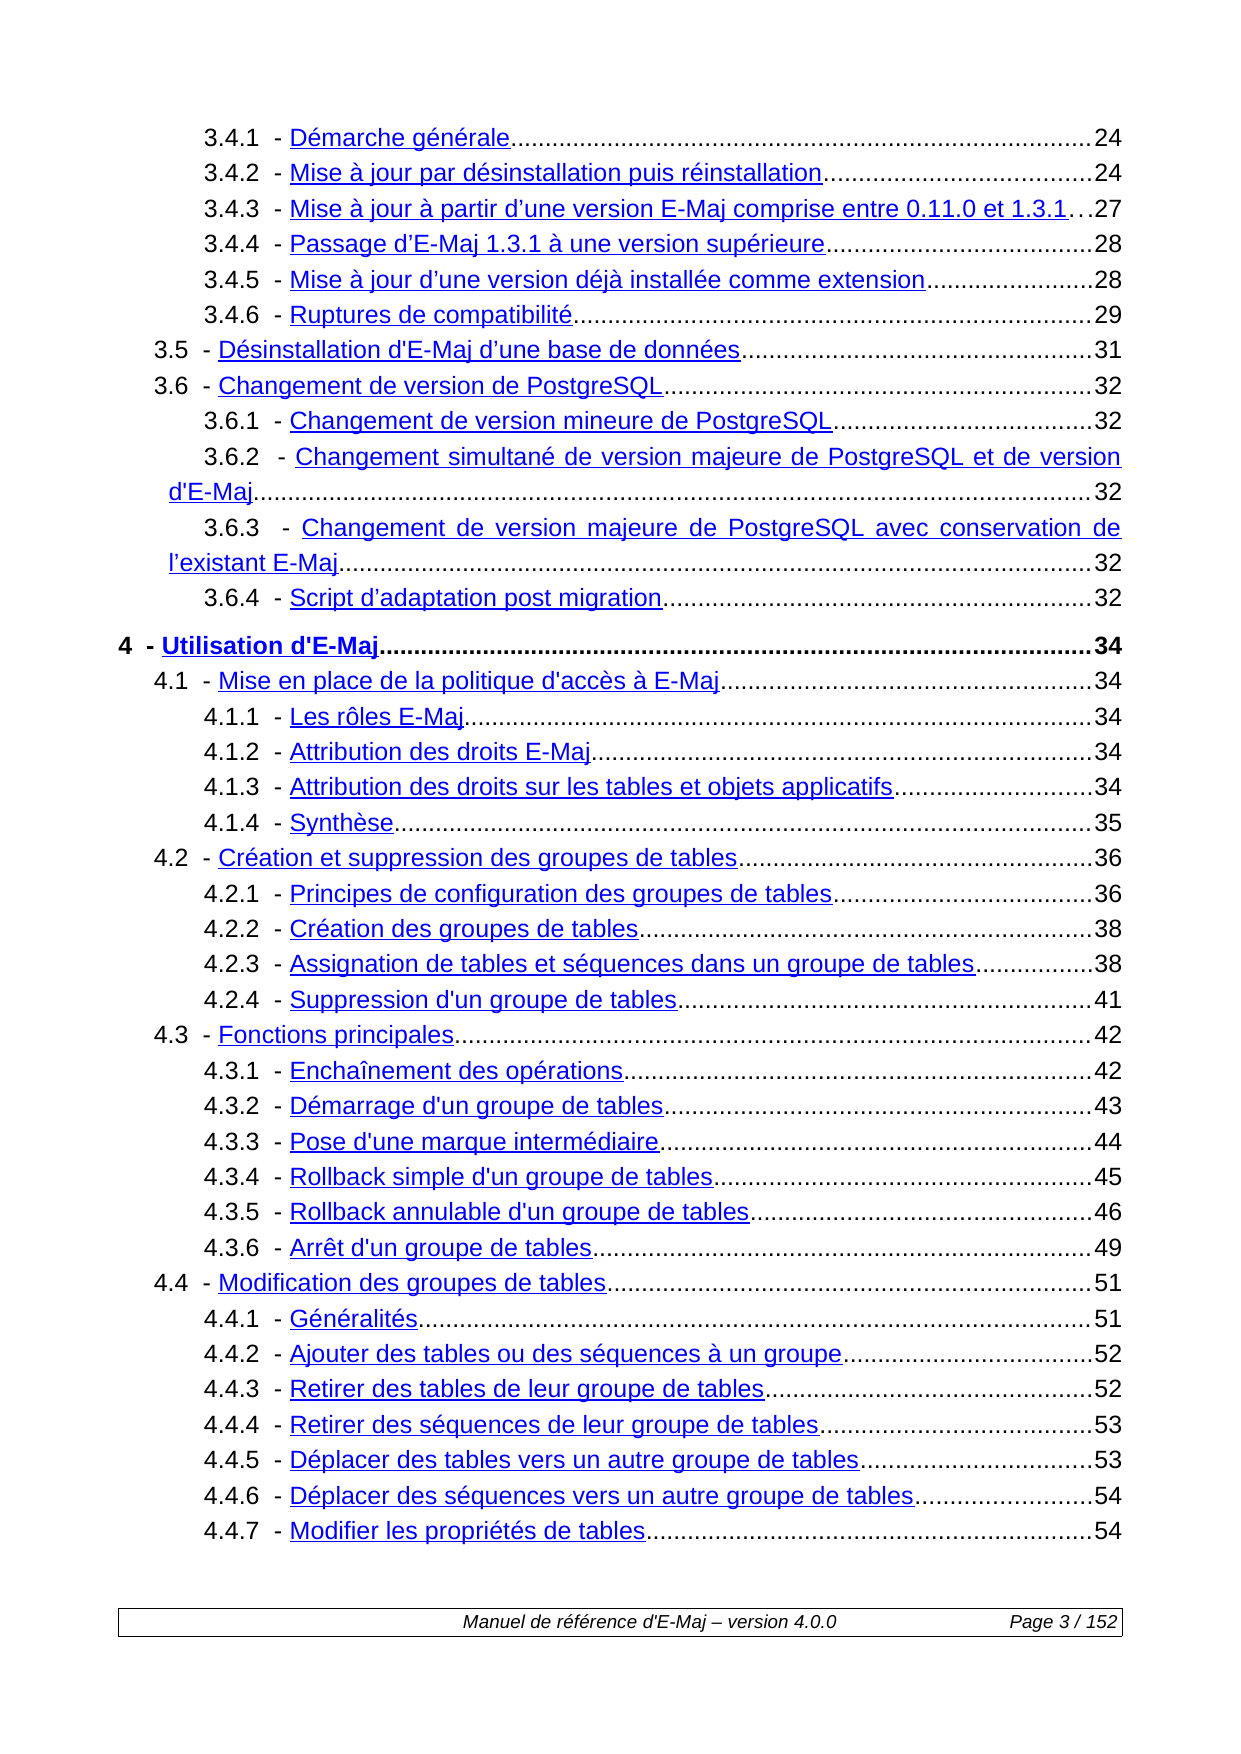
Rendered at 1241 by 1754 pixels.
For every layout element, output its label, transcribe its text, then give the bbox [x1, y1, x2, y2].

text 4.3.2 - Démarrage d'un groupe de tables 43 [168, 1086, 1122, 1122]
text 3.4.5 - Mise à jour d’une version déjà installée comme extension 28 [168, 260, 1122, 295]
text 3.6.3 - Changement de version majeure de PostgreSQL avec conservation de l’existant E-Maj 32 [168, 508, 1122, 578]
text 4.4.5 - Déplacer des tables vers un autre groupe de tables 53 [168, 1440, 1122, 1476]
text 4.4.4 - Retirer des séquences de leur groupe de tables 53 [168, 1405, 1122, 1440]
text 4.3.4 - Rollback simple d'un groupe de tables 45 [168, 1157, 1122, 1192]
text 3.4.6 - Ruptures de compatibilité 29 [168, 295, 1122, 331]
text 4.1.4 - Synthèse 35 [168, 803, 1122, 838]
text 4.4.3 - Retirer des tables de leur groupe de tables 52 [168, 1369, 1122, 1405]
text 4.2.4 - Suppression d'un groupe de tables 41 [168, 980, 1122, 1015]
text 3.5 - Désinstallation d'E-Maj d’une base de données 31 [118, 331, 1122, 366]
text 3.6.1 - Changement de version mineure de PostgreSQL 32 [168, 401, 1122, 437]
text 4.3.6 - Arrêt d'un groupe de tables 49 [168, 1228, 1122, 1263]
text 4.1.2 - Attribution des droits E-Maj 34 [168, 732, 1122, 767]
text 3.4.1 - Démarche générale 24 [168, 118, 1122, 153]
text 4 - Utilisation d'E-Maj 34 [118, 626, 1122, 661]
text 4.4.2 - Ajouter des tables ou des séquences à un groupe 52 [168, 1334, 1122, 1369]
text 4.3 - Fonctions principales 42 [118, 1015, 1122, 1051]
text 3.6.2 - Changement simultané de version majeure de PostgreSQL et de version d'E-Maj 32 [168, 437, 1122, 508]
text 4.4 - Modification des groupes de tables 51 [118, 1263, 1122, 1299]
text 4.4.7 - Modifier les propriétés de tables 54 [168, 1511, 1122, 1547]
text 4.4.6 - Déplacer des séquences vers un autre groupe de tables 54 [168, 1476, 1122, 1511]
text 4.2.1 - Principes de configuration des groupes de tables 36 [168, 874, 1122, 909]
text 3.6 - Changement de version de PostgreSQL 32 [118, 366, 1122, 401]
text 4.2.3 - Assignation de tables et séquences dans un groupe de tables 38 [168, 944, 1122, 980]
text 4.1.3 - Attribution des droits sur les tables et objets applicatifs 34 [168, 767, 1122, 803]
text 4.2 - Création et suppression des groupes de tables 36 [118, 838, 1122, 874]
text 3.4.4 - Passage d’E-Maj 1.3.1 à une version supérieure 28 [168, 224, 1122, 260]
text 4.3.1 - Enchaînement des opérations 42 [168, 1051, 1122, 1086]
text 4.1 - Mise en place de la politique d'accès à E-Maj 34 [118, 661, 1122, 697]
text 4.2.2 - Création des groupes de tables 38 [168, 909, 1122, 944]
text 3.4.2 - Mise à jour par désinstallation puis réinstallation 24 [168, 153, 1122, 189]
text 4.1.1 - Les rôles E-Maj 34 [168, 697, 1122, 732]
text 4.3.3 - Pose d'une marque intermédiaire 44 [168, 1122, 1122, 1157]
text 4.3.5 - Rollback annulable d'un groupe de tables 46 [168, 1192, 1122, 1228]
text 4.4.1 - Généralités 51 [168, 1299, 1122, 1334]
text 3.6.4 - Script d’adaptation post migration 32 [168, 578, 1122, 614]
text 3.4.3 - Mise à jour à partir d’une version E-Maj comprise entre 0.11.0 et 1.3.1 27 [168, 189, 1122, 224]
